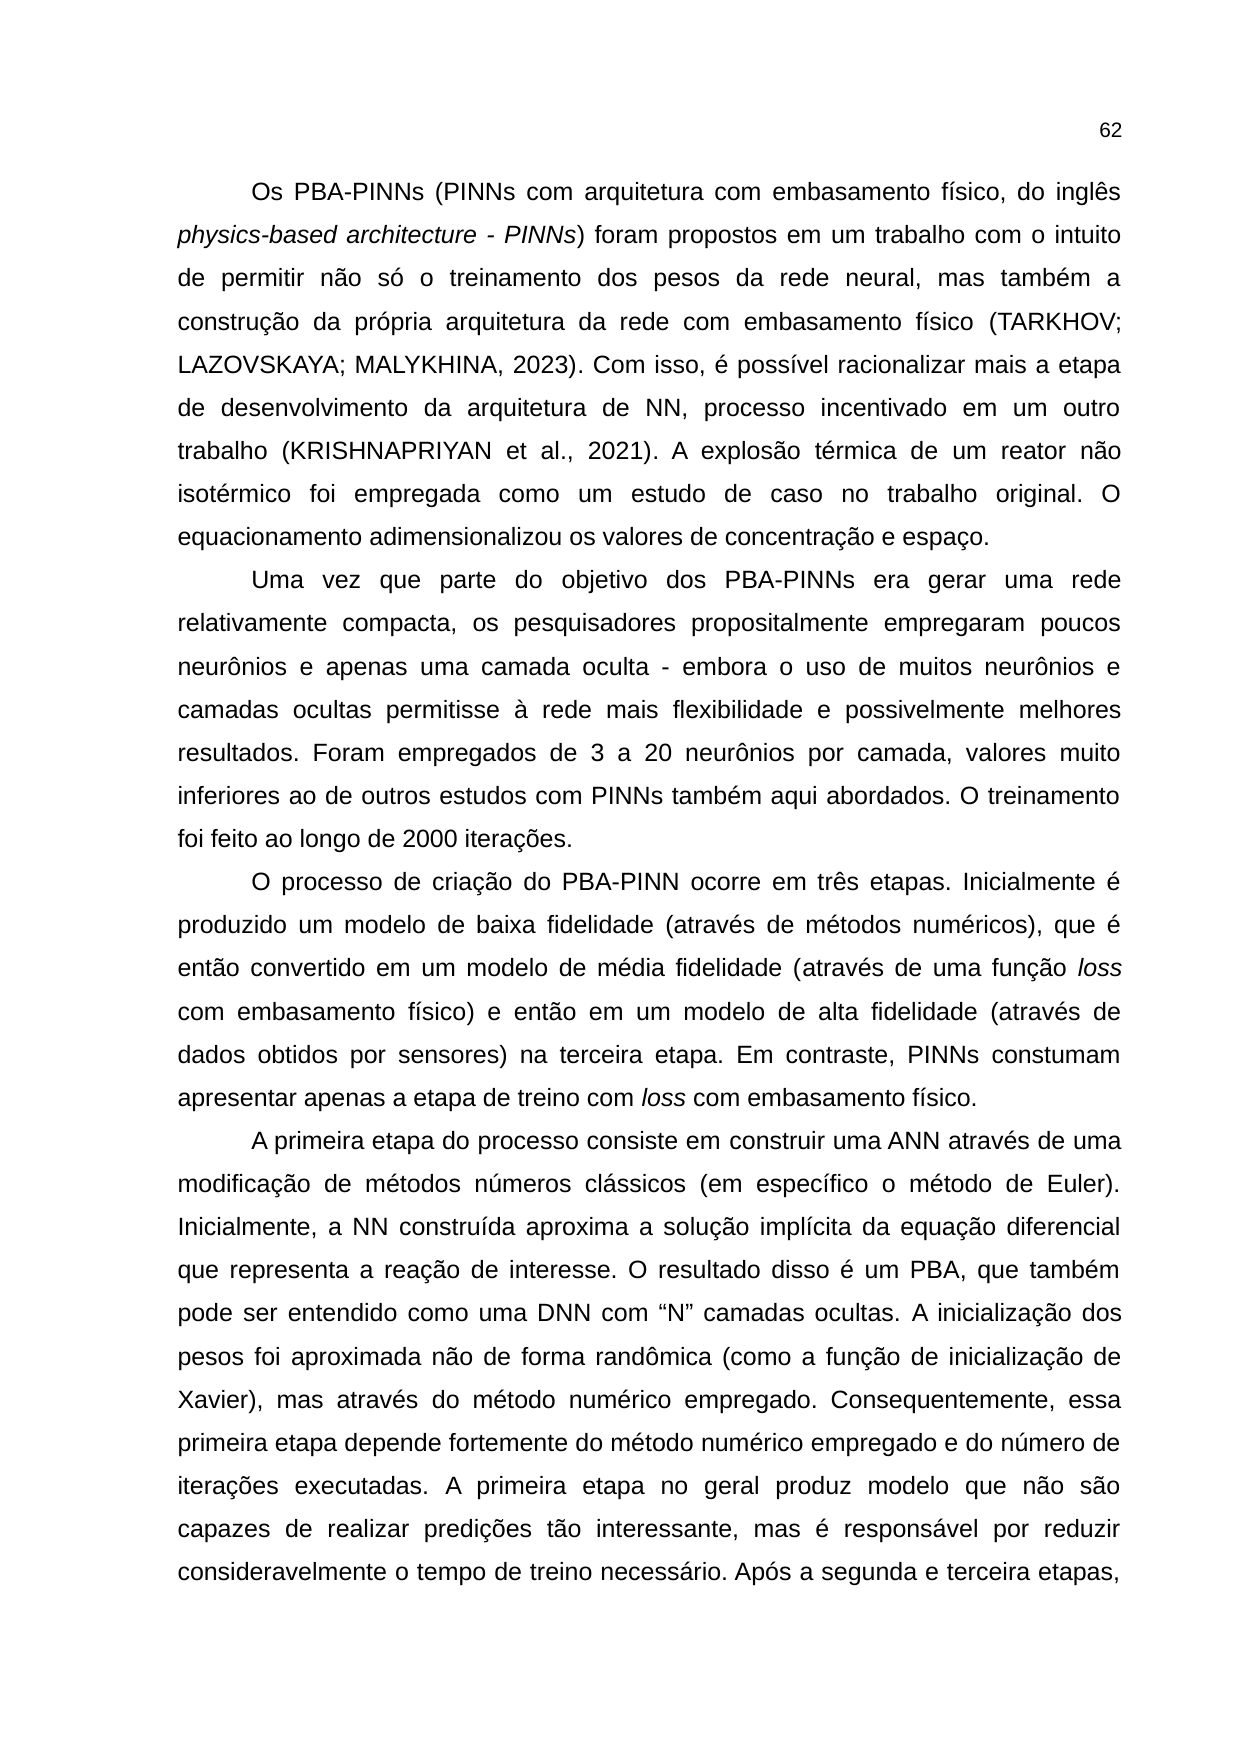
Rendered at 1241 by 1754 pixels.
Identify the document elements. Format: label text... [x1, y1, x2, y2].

text O processo de criação do PBA-PINN ocorre em três etapas. Inicialmente é produzido um modelo de baixa fidelidade (através de métodos numéricos), que é então convertido em um modelo de média fidelidade (através de uma função loss com embasamento físico) e então em um modelo de alta fidelidade (através de dados obtidos por sensores) na terceira etapa. Em contraste, PINNs constumam apresentar apenas a etapa de treino com loss com embasamento físico. [177, 867, 1122, 1111]
text Os PBA-PINNs (PINNs com arquitetura com embasamento físico, do inglês physics-based architecture - PINNs) foram propostos em um trabalho com o intuito de permitir não só o treinamento dos pesos da rede neural, mas também a construção da própria arquitetura da rede com embasamento físico (TARKHOV; LAZOVSKAYA; MALYKHINA, 2023). Com isso, é possível racionalizar mais a etapa de desenvolvimento da arquitetura de NN, processo incentivado em um outro trabalho (KRISHNAPRIYAN et al., 2021). A explosão térmica de um reator não isotérmico foi empregada como um estudo de caso no trabalho original. O equacionamento adimensionalizou os valores de concentração e espaço. [177, 177, 1122, 551]
text Uma vez que parte do objetivo dos PBA-PINNs era gerar uma rede relativamente compacta, os pesquisadores propositalmente empregaram poucos neurônios e apenas uma camada oculta - embora o uso de muitos neurônios e camadas ocultas permitisse à rede mais flexibilidade e possivelmente melhores resultados. Foram empregados de 3 a 20 neurônios por camada, valores muito inferiores ao de outros estudos com PINNs também aqui abordados. O treinamento foi feito ao longo de 2000 iterações. [177, 565, 1122, 853]
text A primeira etapa do processo consiste em construir uma ANN através de uma modificação de métodos números clássicos (em específico o método de Euler). Inicialmente, a NN construída aproxima a solução implícita da equação diferencial que representa a reação de interesse. O resultado disso é um PBA, que também pode ser entendido como uma DNN com “N” camadas ocultas. A inicialização dos pesos foi aproximada não de forma randômica (como a função de inicialização de Xavier), mas através do método numérico empregado. Consequentemente, essa primeira etapa depende fortemente do método numérico empregado e do número de iterações executadas. A primeira etapa no geral produz modelo que não são capazes de realizar predições tão interessante, mas é responsável por reduzir consideravelmente o tempo de treino necessário. Após a segunda e terceira etapas, [177, 1126, 1122, 1586]
